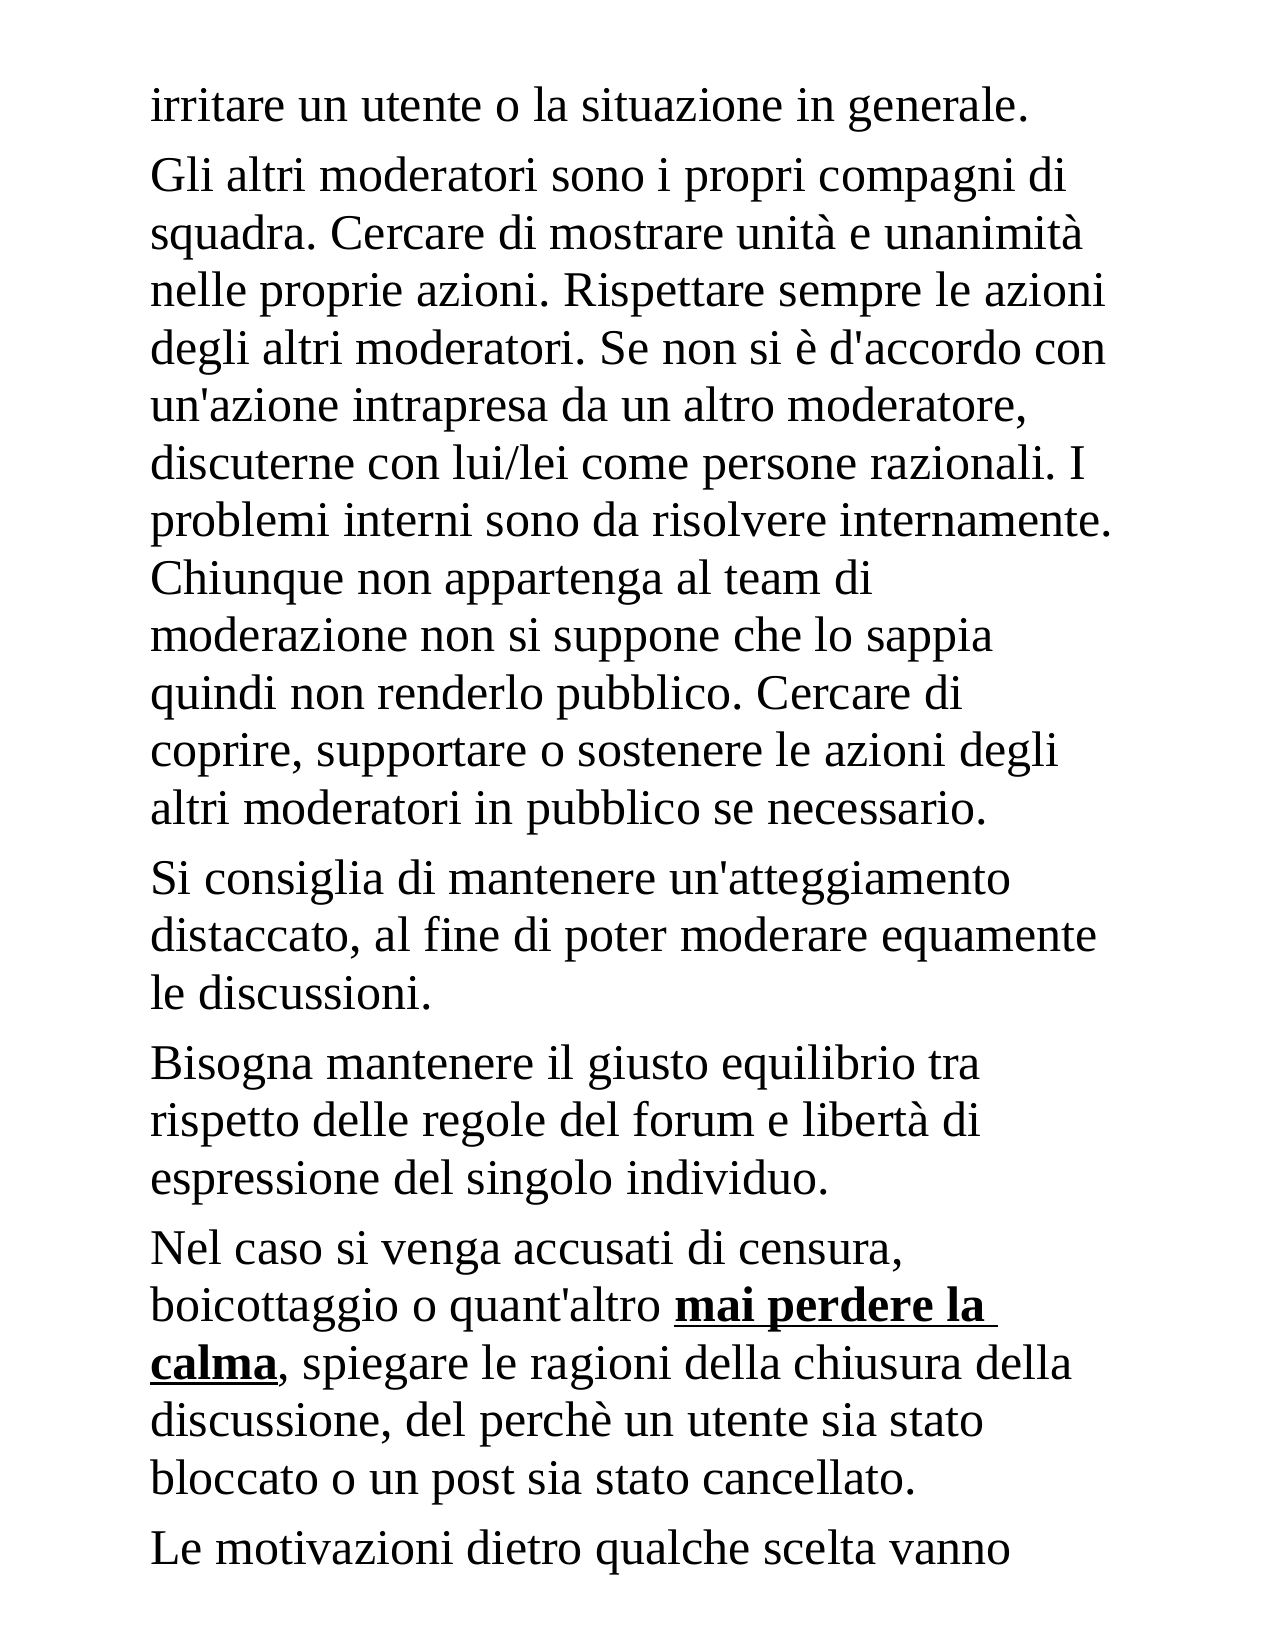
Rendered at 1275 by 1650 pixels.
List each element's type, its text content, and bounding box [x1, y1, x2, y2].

text irritare un utente o la situazione in generale. [150, 75, 1125, 132]
text Gli altri moderatori sono i propri compagni di squadra. Cercare di mostrare unità e unanimità nelle proprie azioni. Rispettare sempre le azioni degli altri moderatori. Se non si è d'accordo con un'azione intrapresa da un altro moderatore, discuterne con lui/lei come persone razionali. I problemi interni sono da risolvere internamente. Chiunque non appartenga al team di moderazione non si suppone che lo sappia quindi non renderlo pubblico. Cercare di coprire, supportare o sostenere le azioni degli altri moderatori in pubblico se necessario. [150, 145, 1125, 835]
text Si consiglia di mantenere un'atteggiamento distaccato, al fine di poter moderare equamente le discussioni. [150, 847, 1125, 1020]
text Bisogna mantenere il giusto equilibrio tra rispetto delle regole del forum e libertà di espressione del singolo individuo. [150, 1032, 1125, 1205]
text Le motivazioni dietro qualche scelta vanno [150, 1517, 1125, 1575]
text Nel caso si venga accusati di censura, boicottaggio o quant'altro mai perdere la calma, spiegare le ragioni della chiusura della discussione, del perchè un utente sia stato bloccato o un post sia stato cancellato. [150, 1217, 1125, 1505]
